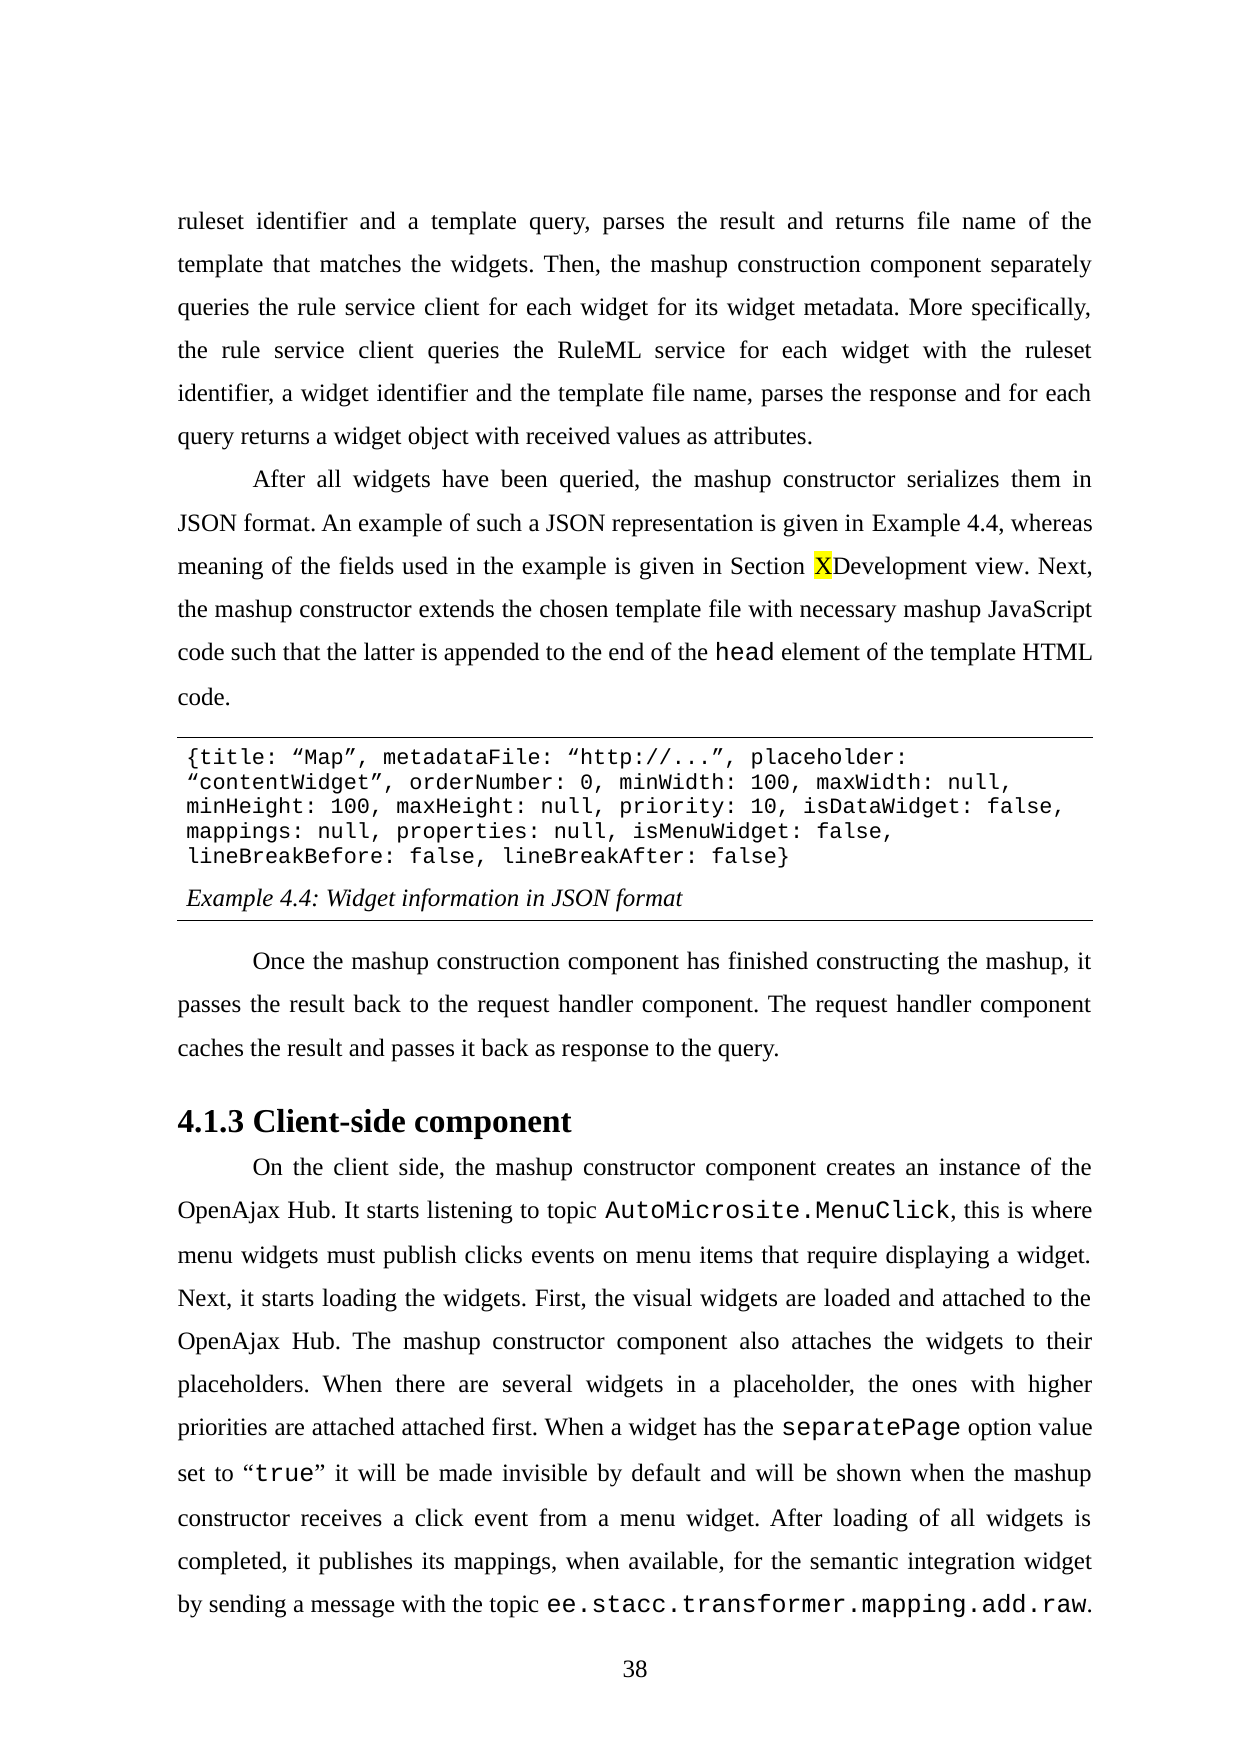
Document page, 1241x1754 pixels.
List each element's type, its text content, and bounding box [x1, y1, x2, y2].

text [177, 725, 1093, 737]
text On the client side, the mashup constructor component creates an instance of the OpenAjax Hub. It starts listening to topic AutoMicrosite.MenuClick, this is where menu widgets must publish clicks events on menu items that require displaying a widget. Next, it starts loading the widgets. First, the visual widgets are loaded and attached to the OpenAjax Hub. The mashup constructor component also attaches the widgets to their placeholders. When there are several widgets in a placeholder, the ones with higher priorities are attached attached first. When a widget has the separatePage option value set to “true” it will be made invisible by default and will be shown when the mashup constructor receives a click event from a menu widget. After loading of all widgets is completed, it publishes its mappings, when available, for the semantic integration widget by sending a message with the topic ee.stacc.transformer.mapping.add.raw. [177, 1152, 1093, 1620]
text ruleset identifier and a template query, parses the result and returns file name of the template that matches the widgets. Then, the mashup construction component separately queries the rule service client for each widget for its widget metadata. More specifically, the rule service client queries the RuleML service for each widget with the ruleset identifier, a widget identifier and the template file name, parses the response and for each query returns a widget object with received values as attributes. [177, 206, 1093, 450]
text Once the mashup construction component has finished constructing the mashup, it passes the result back to the request handler component. The request handler component caches the result and passes it back as response to the query. [177, 921, 1093, 1061]
text {title: “Map”, metadataFile: “http://...”, placeholder: “contentWidget”, orderNumber: 0, minWidth: 100, maxWidth: null, minHeight: 100, maxHeight: null, priority: 10, isDataWidget: false, mappings: null, properties: null, isMenuWidget: false, lineBreakBefore: false, lineBreakAfter: false} [186, 746, 1084, 870]
text After all widgets have been queried, the mashup constructor serializes them in JSON format. An example of such a JSON representation is given in Example 4.4, whereas meaning of the fields used in the example is given in Section XDevelopment view. Next, the mashup constructor extends the chosen template file with necessary mashup JavaScript code such that the latter is appended to the end of the head element of the template HTML code. [177, 464, 1093, 711]
text Example 4.4: Widget information in JSON format [186, 883, 1084, 911]
text [177, 738, 1093, 920]
subtitle Client-side component [177, 1101, 1093, 1139]
